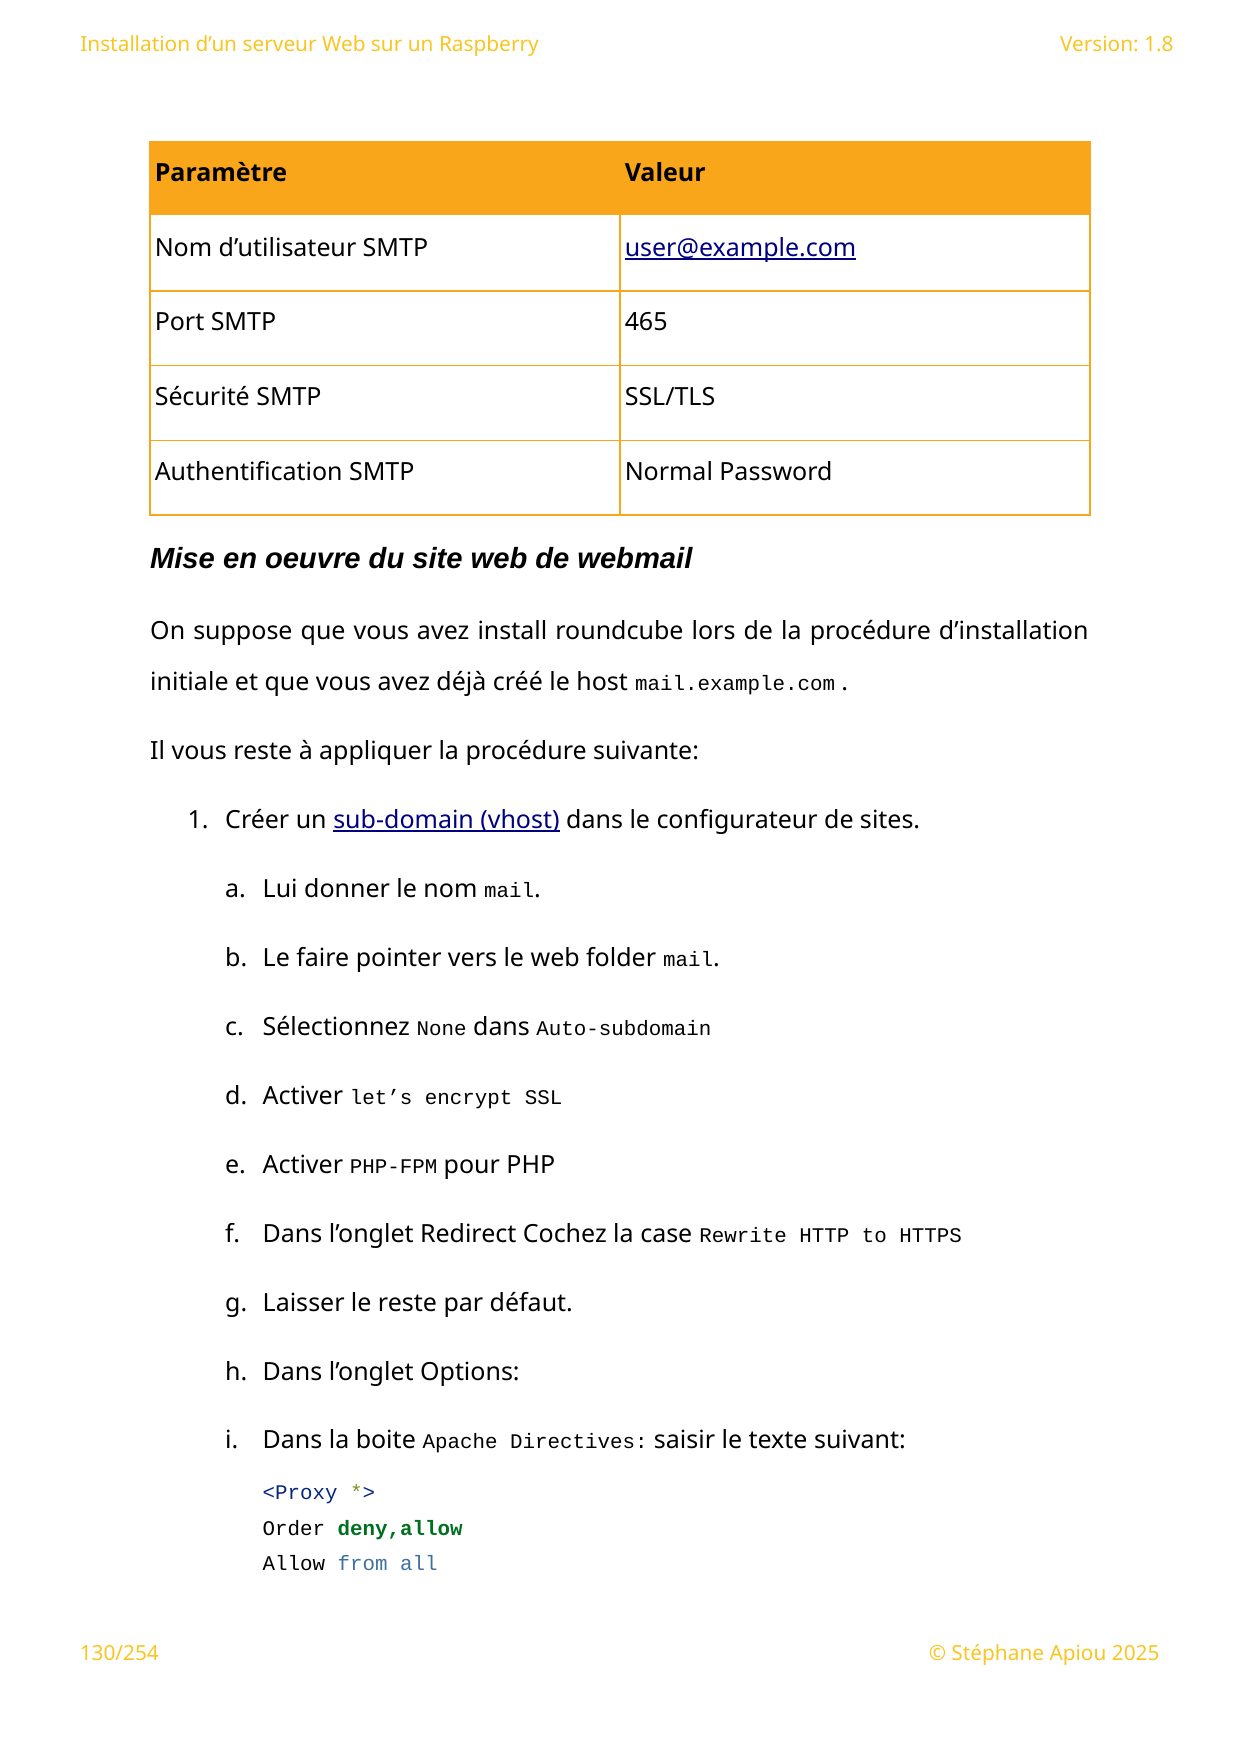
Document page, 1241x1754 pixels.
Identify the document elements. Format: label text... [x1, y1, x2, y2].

list Order deny,allow [225, 1517, 1090, 1541]
table_cell Sécurité SMTP [151, 366, 619, 439]
list Dans l’onglet Options: [225, 1353, 1090, 1387]
list Allow from all [225, 1553, 1090, 1577]
list Sélectionnez None dans Auto-subdomain [225, 1008, 1090, 1042]
subtitle Mise en oeuvre du site web de webmail [150, 541, 1090, 574]
table_cell Authentification SMTP [151, 441, 619, 514]
table_cell user@example.com [621, 215, 1089, 290]
list Activer let’s encrypt SSL [225, 1077, 1090, 1111]
list Lui donner le nom mail. [225, 870, 1090, 904]
list Dans l’onglet Redirect Cochez la case Rewrite HTTP to HTTPS [225, 1215, 1090, 1249]
table_header Valeur [620, 142, 1089, 215]
text On suppose que vous avez install roundcube lors de la procédure d’installation initiale et que vous avez déjà créé le host mail.example.com . [150, 612, 1090, 698]
table_header Paramètre [151, 142, 620, 215]
table_cell SSL/TLS [621, 366, 1089, 439]
list Créer un sub-domain (vhost) dans le configurateur de sites. [187, 801, 1090, 836]
list Activer PHP-FPM pour PHP [225, 1146, 1090, 1180]
list <Proxy *> [225, 1482, 1090, 1506]
list Laisser le reste par défaut. [225, 1284, 1090, 1318]
text Il vous reste à appliquer la procédure suivante: [150, 732, 1090, 767]
table_cell Normal Password [621, 441, 1089, 514]
table_cell Port SMTP [151, 292, 619, 365]
table_cell 465 [621, 292, 1089, 365]
table_cell Nom d’utilisateur SMTP [151, 215, 619, 290]
list Dans la boite Apache Directives: saisir le texte suivant: [225, 1422, 1090, 1456]
list Le faire pointer vers le web folder mail. [225, 939, 1090, 973]
